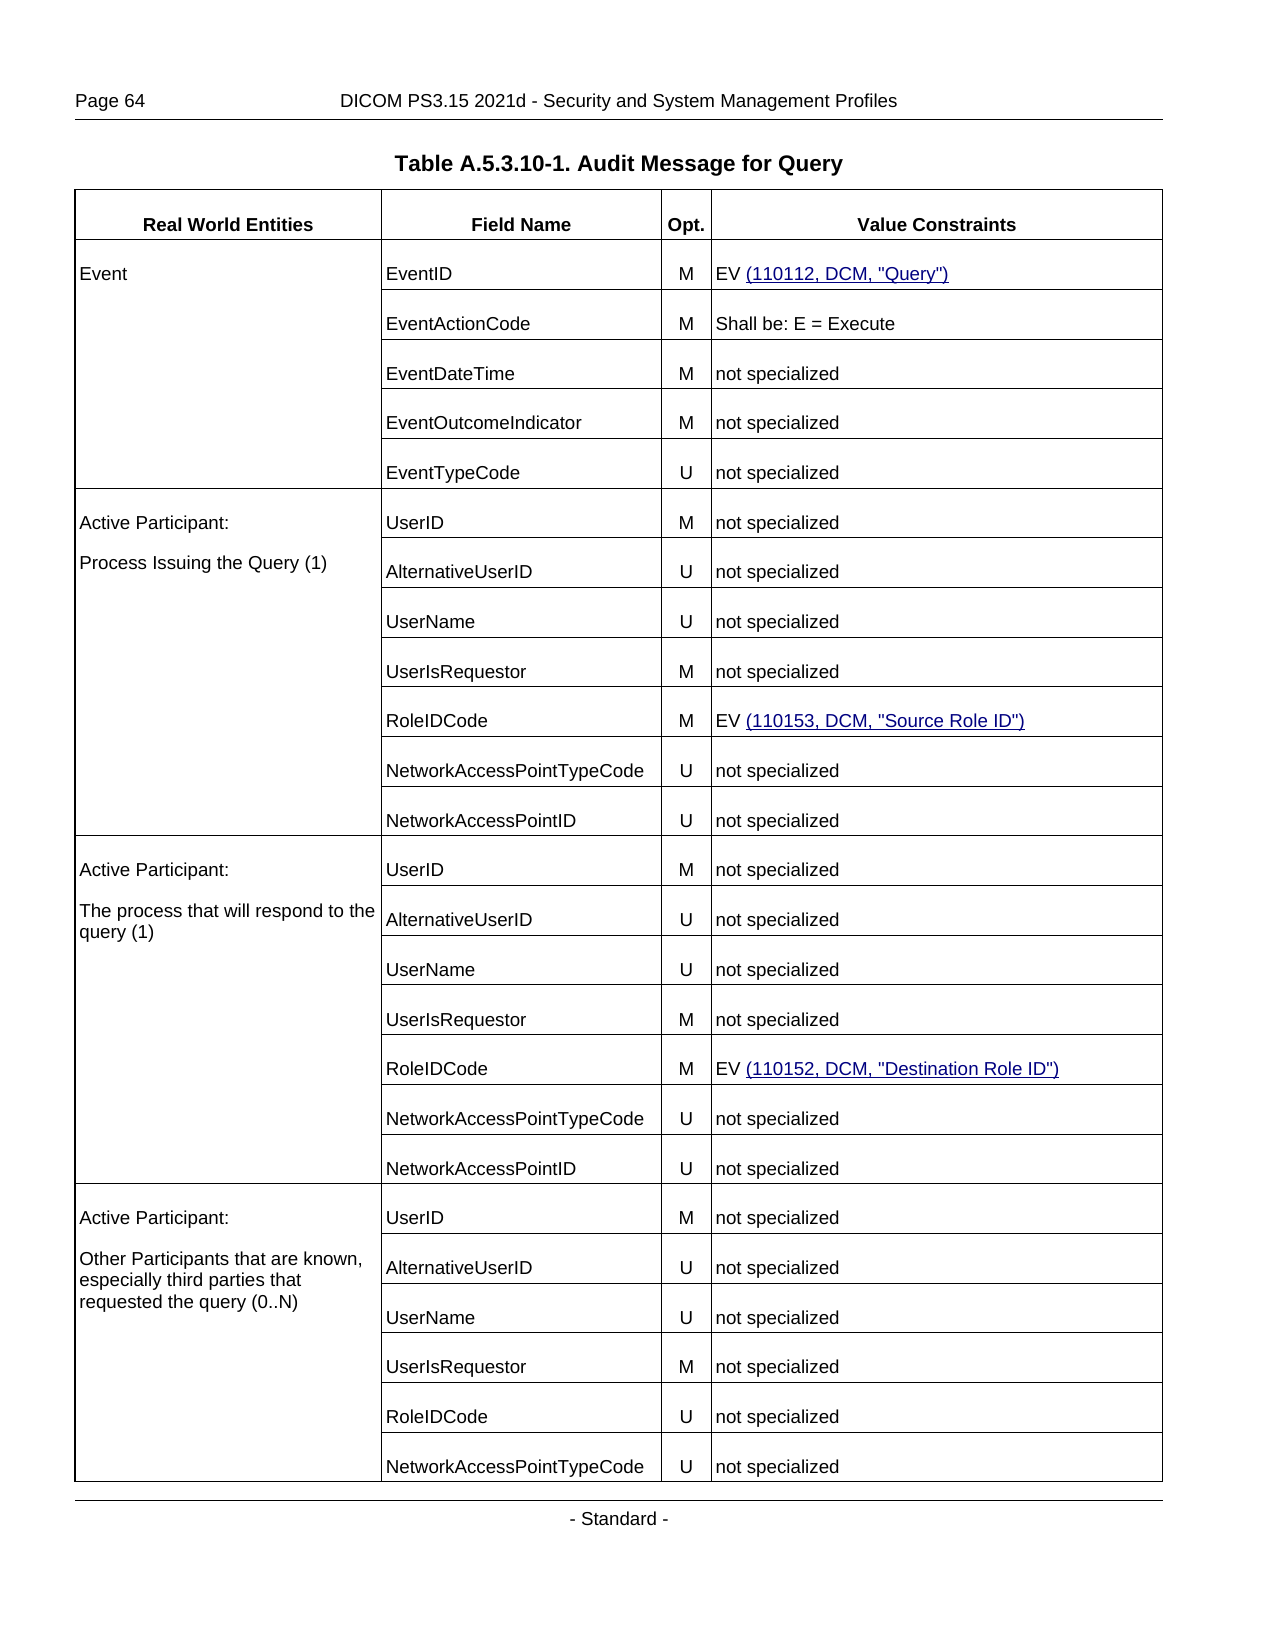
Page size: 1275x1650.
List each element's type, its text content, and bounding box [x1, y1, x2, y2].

table_cell not specialized [712, 737, 1162, 786]
table_cell M [662, 389, 711, 438]
table_cell not specialized [712, 1234, 1162, 1282]
table_cell EV (110153, DCM, "Source Role ID") [712, 687, 1162, 736]
table_cell UserID [382, 836, 661, 885]
table_cell UserName [382, 588, 661, 637]
table_cell EventID [382, 240, 661, 289]
table_cell AlternativeUserID [382, 1234, 661, 1282]
table_cell not specialized [712, 936, 1162, 984]
table_cell not specialized [712, 340, 1162, 388]
table_cell U [662, 1284, 711, 1332]
table_cell M [662, 985, 711, 1034]
table_cell M [662, 1333, 711, 1382]
table_cell not specialized [712, 1284, 1162, 1332]
table_cell M [662, 240, 711, 289]
table_cell NetworkAccessPointTypeCode [382, 737, 661, 786]
table_cell U [662, 588, 711, 637]
table_cell UserID [382, 489, 661, 537]
table_cell M [662, 340, 711, 388]
table_cell not specialized [712, 1184, 1162, 1233]
table_cell Event [76, 240, 381, 487]
table_cell U [662, 1135, 711, 1183]
table_cell EventTypeCode [382, 439, 661, 487]
table_cell M [662, 290, 711, 338]
table_cell M [662, 638, 711, 686]
table_cell M [662, 836, 711, 885]
table_cell U [662, 737, 711, 786]
table_header Value Constraints [712, 190, 1162, 239]
table_cell RoleIDCode [382, 687, 661, 736]
table_cell not specialized [712, 1333, 1162, 1382]
table_cell not specialized [712, 985, 1162, 1034]
table_cell EV (110112, DCM, "Query") [712, 240, 1162, 289]
table_cell U [662, 1085, 711, 1133]
table_cell not specialized [712, 538, 1162, 587]
table_cell U [662, 1234, 711, 1282]
table_cell not specialized [712, 638, 1162, 686]
table_cell NetworkAccessPointID [382, 787, 661, 835]
table_cell M [662, 489, 711, 537]
table_cell EV (110152, DCM, "Destination Role ID") [712, 1035, 1162, 1084]
table_cell not specialized [712, 1383, 1162, 1432]
table_header Opt. [662, 190, 711, 239]
table_cell UserIsRequestor [382, 1333, 661, 1382]
table_cell RoleIDCode [382, 1383, 661, 1432]
table_cell not specialized [712, 439, 1162, 487]
table_cell M [662, 1035, 711, 1084]
table_cell Active Participant: Other Participants that are known, especially third parties that requested the query (0..N) [76, 1184, 381, 1481]
table_cell UserName [382, 1284, 661, 1332]
table_cell U [662, 439, 711, 487]
table_cell NetworkAccessPointTypeCode [382, 1085, 661, 1133]
table_cell AlternativeUserID [382, 538, 661, 587]
table_cell U [662, 886, 711, 935]
table_cell not specialized [712, 588, 1162, 637]
table_cell EventActionCode [382, 290, 661, 338]
table_cell EventDateTime [382, 340, 661, 388]
table_cell not specialized [712, 836, 1162, 885]
table_cell M [662, 1184, 711, 1233]
table_cell NetworkAccessPointID [382, 1135, 661, 1183]
table_header Real World Entities [76, 190, 381, 239]
table_cell UserName [382, 936, 661, 984]
text Table A.5.3.10-1. Audit Message for Query [75, 150, 1162, 176]
table_cell not specialized [712, 886, 1162, 935]
table_cell AlternativeUserID [382, 886, 661, 935]
table_cell not specialized [712, 389, 1162, 438]
table_cell EventOutcomeIndicator [382, 389, 661, 438]
table_cell not specialized [712, 1085, 1162, 1133]
table_cell UserID [382, 1184, 661, 1233]
table_cell Active Participant: The process that will respond to the query (1) [76, 836, 381, 1183]
table_cell UserIsRequestor [382, 638, 661, 686]
table_cell NetworkAccessPointTypeCode [382, 1433, 661, 1481]
table_cell Active Participant: Process Issuing the Query (1) [76, 489, 381, 835]
table_cell U [662, 1433, 711, 1481]
table_cell Shall be: E = Execute [712, 290, 1162, 338]
table_cell not specialized [712, 489, 1162, 537]
table_cell U [662, 538, 711, 587]
table_cell not specialized [712, 787, 1162, 835]
table_cell not specialized [712, 1433, 1162, 1481]
table_cell U [662, 936, 711, 984]
table_cell not specialized [712, 1135, 1162, 1183]
table_header Field Name [382, 190, 661, 239]
table_cell RoleIDCode [382, 1035, 661, 1084]
table_cell UserIsRequestor [382, 985, 661, 1034]
table_cell U [662, 1383, 711, 1432]
table_cell U [662, 787, 711, 835]
table_cell M [662, 687, 711, 736]
